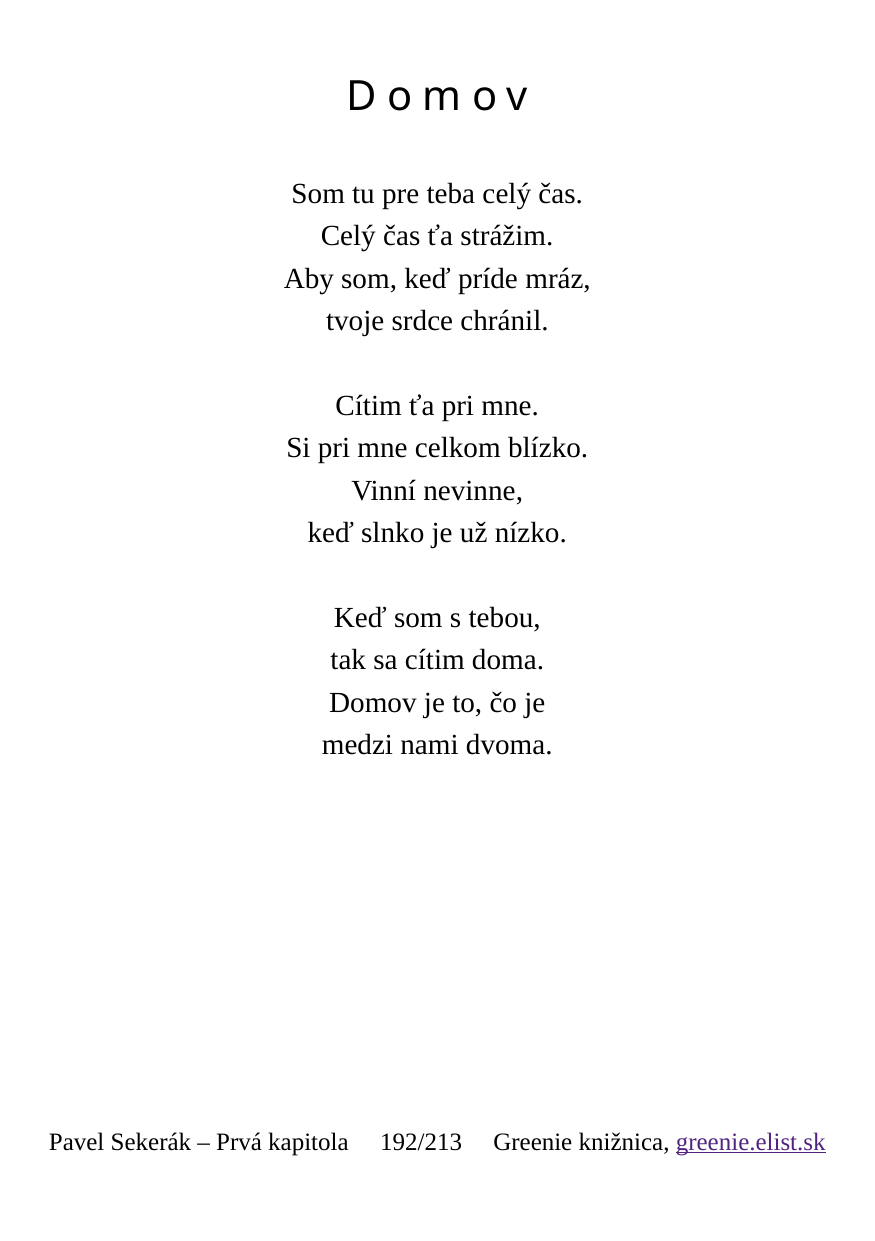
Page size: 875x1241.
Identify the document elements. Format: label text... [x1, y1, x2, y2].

subtitle Domov [41, 66, 833, 123]
text Celý čas ťa strážim. [41, 218, 833, 252]
text Vinní nevinne, [41, 473, 833, 506]
text tak sa cítim doma. [41, 642, 833, 676]
text keď slnko je už nízko. [41, 515, 833, 549]
text tvoje srdce chránil. [41, 303, 833, 337]
text medzi nami dvoma. [41, 727, 833, 761]
text Cítim ťa pri mne. [41, 388, 833, 422]
text Domov je to, čo je [41, 685, 833, 718]
text Si pri mne celkom blízko. [41, 430, 833, 464]
text Keď som s tebou, [41, 600, 833, 633]
text Aby som, keď príde mráz, [41, 261, 833, 294]
text Som tu pre teba celý čas. [41, 176, 833, 209]
